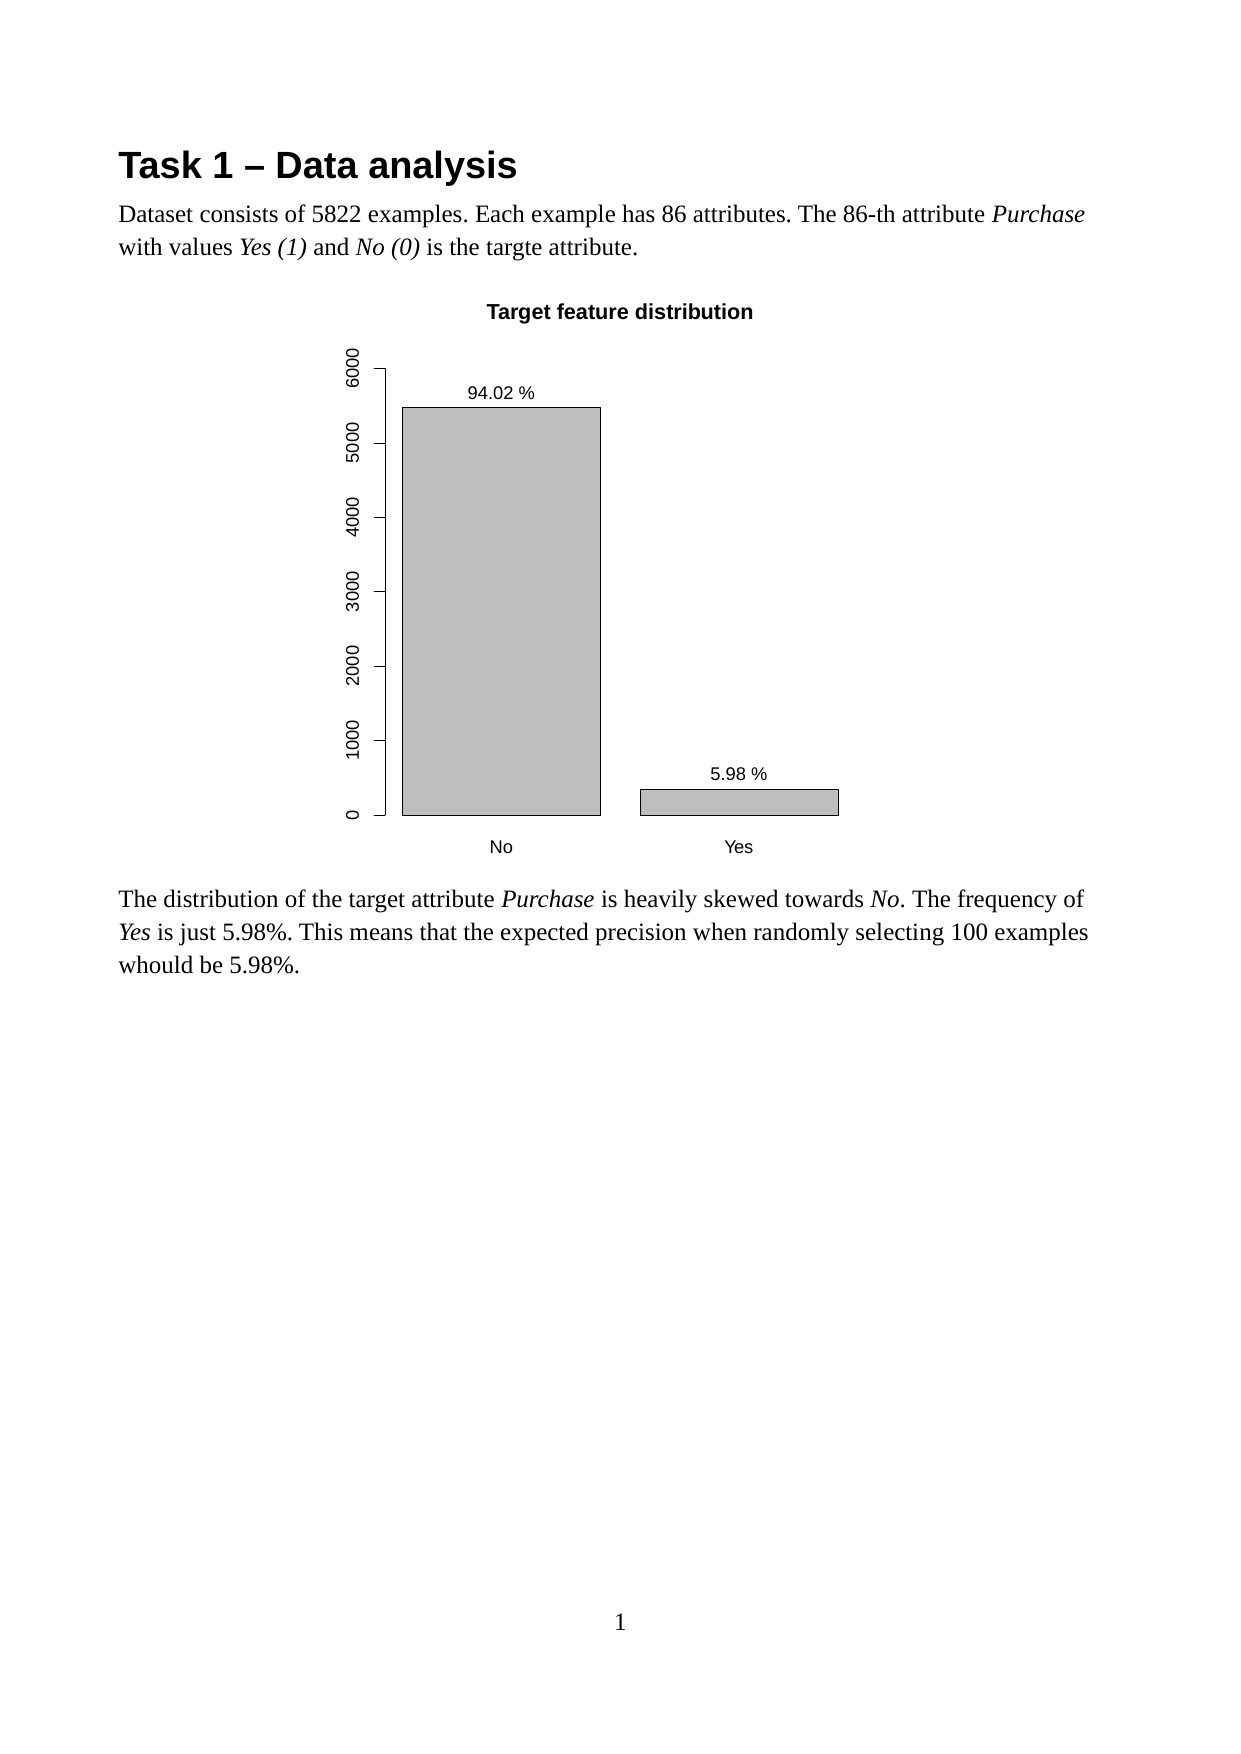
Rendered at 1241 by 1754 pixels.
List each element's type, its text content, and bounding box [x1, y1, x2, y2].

text Dataset consists of 5822 examples. Each example has 86 attributes. The 86-th attribute Purchase with values Yes (1) and No (0) is the targte attribute. [118, 199, 1122, 261]
subtitle Task 1 – Data analysis [118, 143, 1122, 187]
text The distribution of the target attribute Purchase is heavily skewed towards No. The frequency of Yes is just 5.98%. This means that the expected precision when randomly selecting 100 examples whould be 5.98%. [118, 280, 1122, 979]
